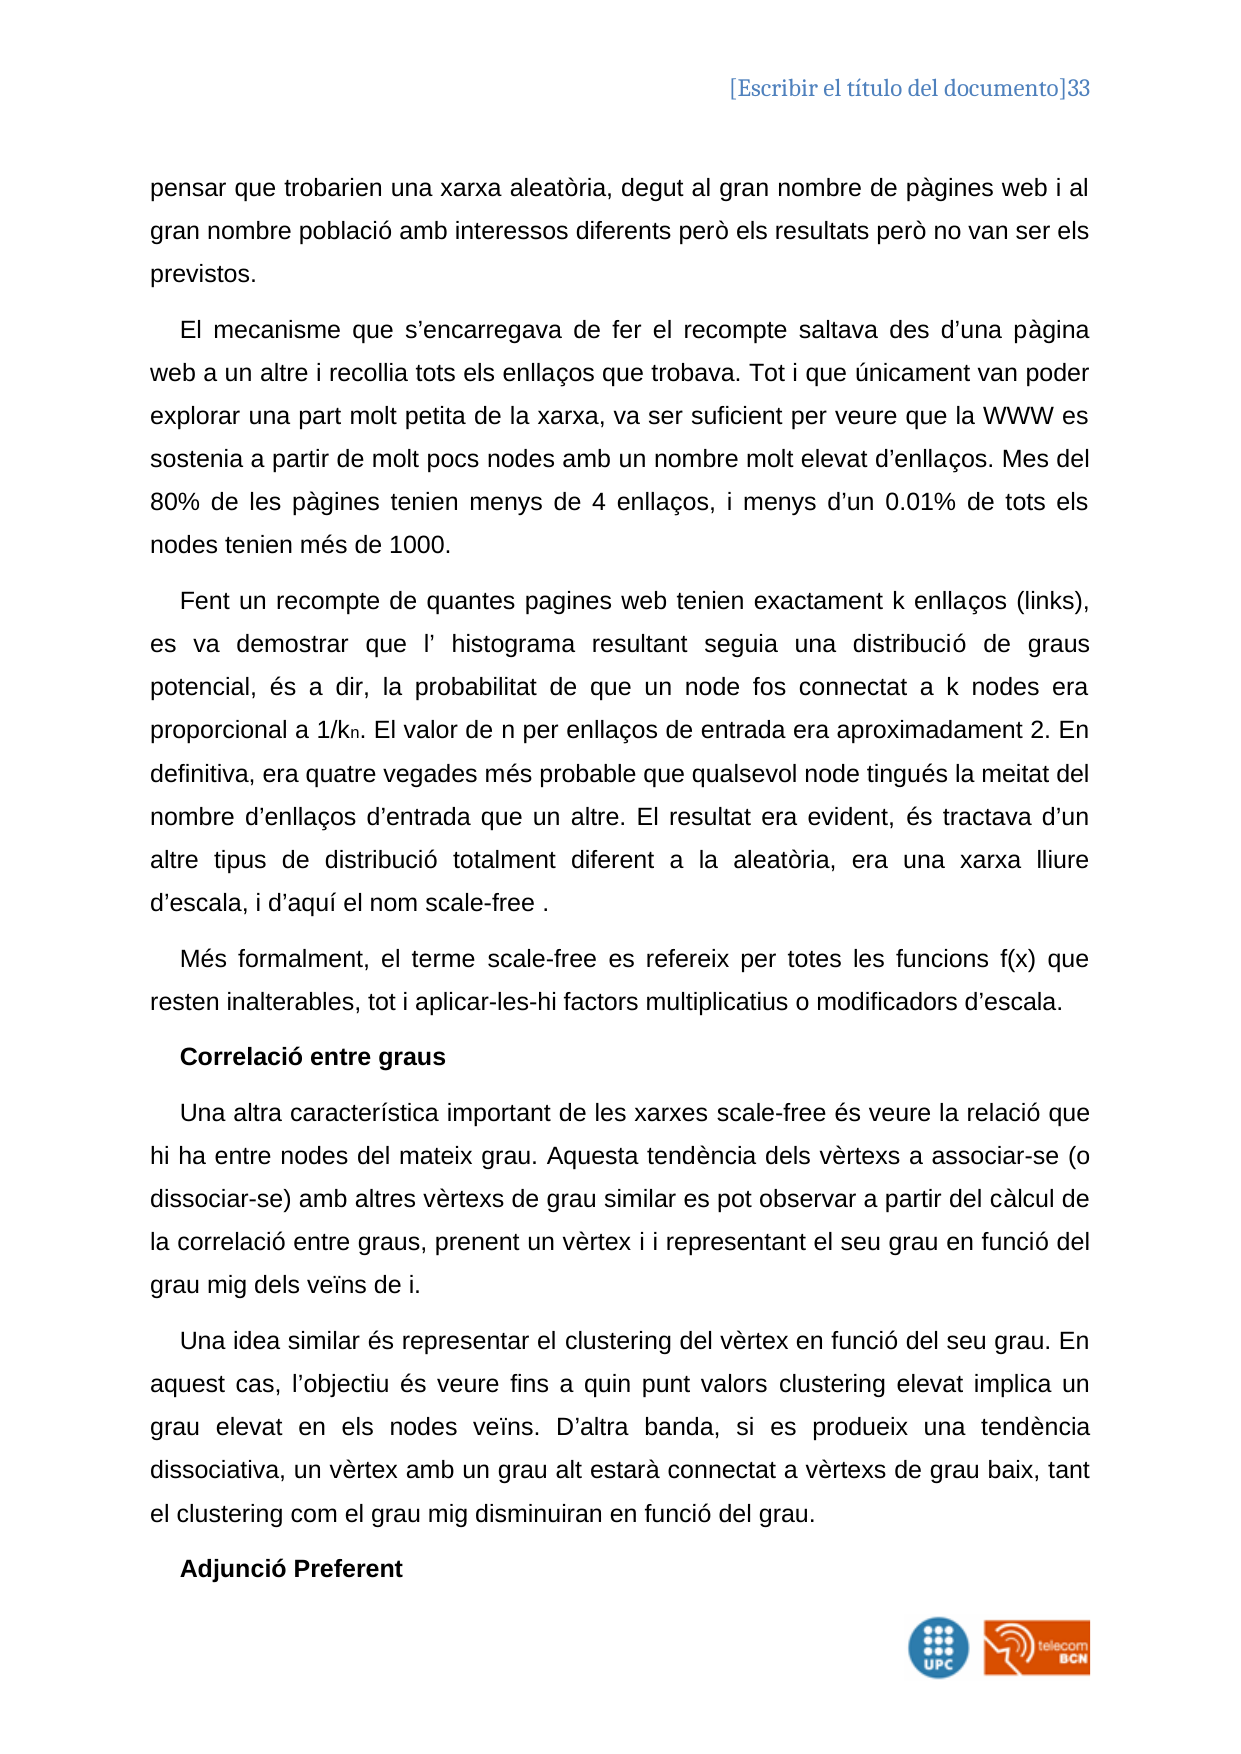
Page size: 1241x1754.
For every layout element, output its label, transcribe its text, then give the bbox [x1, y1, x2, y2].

text Adjunció Preferent [150, 1554, 1090, 1583]
text Una idea similar és representar el clustering del vèrtex en funció del seu grau. En aquest cas, l’objectiu és veure fins a quin punt valors clustering elevat implica un grau elevat en els nodes veïns. D’altra banda, si es produeix una tendència dissociativa, un vèrtex amb un grau alt estarà connectat a vèrtexs de grau baix, tant el clustering com el grau mig disminuiran en funció del grau. [150, 1326, 1090, 1527]
text Una altra característica important de les xarxes scale-free és veure la relació que hi ha entre nodes del mateix grau. Aquesta tendència dels vèrtexs a associar-se (o dissociar-se) amb altres vèrtexs de grau similar es pot observar a partir del càlcul de la correlació entre graus, prenent un vèrtex i i representant el seu grau en funció del grau mig dels veïns de i. [150, 1098, 1090, 1299]
text pensar que trobarien una xarxa aleatòria, degut al gran nombre de pàgines web i al gran nombre població amb interessos diferents però els resultats però no van ser els previstos. [150, 173, 1090, 288]
text Fent un recompte de quantes pagines web tenien exactament k enllaços (links), es va demostrar que l’ histograma resultant seguia una distribució de graus potencial, és a dir, la probabilitat de que un node fos connectat a k nodes era proporcional a 1/kn. El valor de n per enllaços de entrada era aproximadament 2. En definitiva, era quatre vegades més probable que qualsevol node tingués la meitat del nombre d’enllaços d’entrada que un altre. El resultat era evident, és tractava d’un altre tipus de distribució totalment diferent a la aleatòria, era una xarxa lliure d’escala, i d’aquí el nom scale-free . [150, 586, 1090, 917]
text El mecanisme que s’encarregava de fer el recompte saltava des d’una pàgina web a un altre i recollia tots els enllaços que trobava. Tot i que únicament van poder explorar una part molt petita de la xarxa, va ser suficient per veure que la WWW es sostenia a partir de molt pocs nodes amb un nombre molt elevat d’enllaços. Mes del 80% de les pàgines tenien menys de 4 enllaços, i menys d’un 0.01% de tots els nodes tenien més de 1000. [150, 315, 1090, 559]
text Correlació entre graus [150, 1042, 1090, 1071]
text Més formalment, el terme scale-free es refereix per totes les funcions f(x) que resten inalterables, tot i aplicar-les-hi factors multiplicatius o modificadors d’escala. [150, 943, 1090, 1015]
picture [904, 1614, 1091, 1681]
